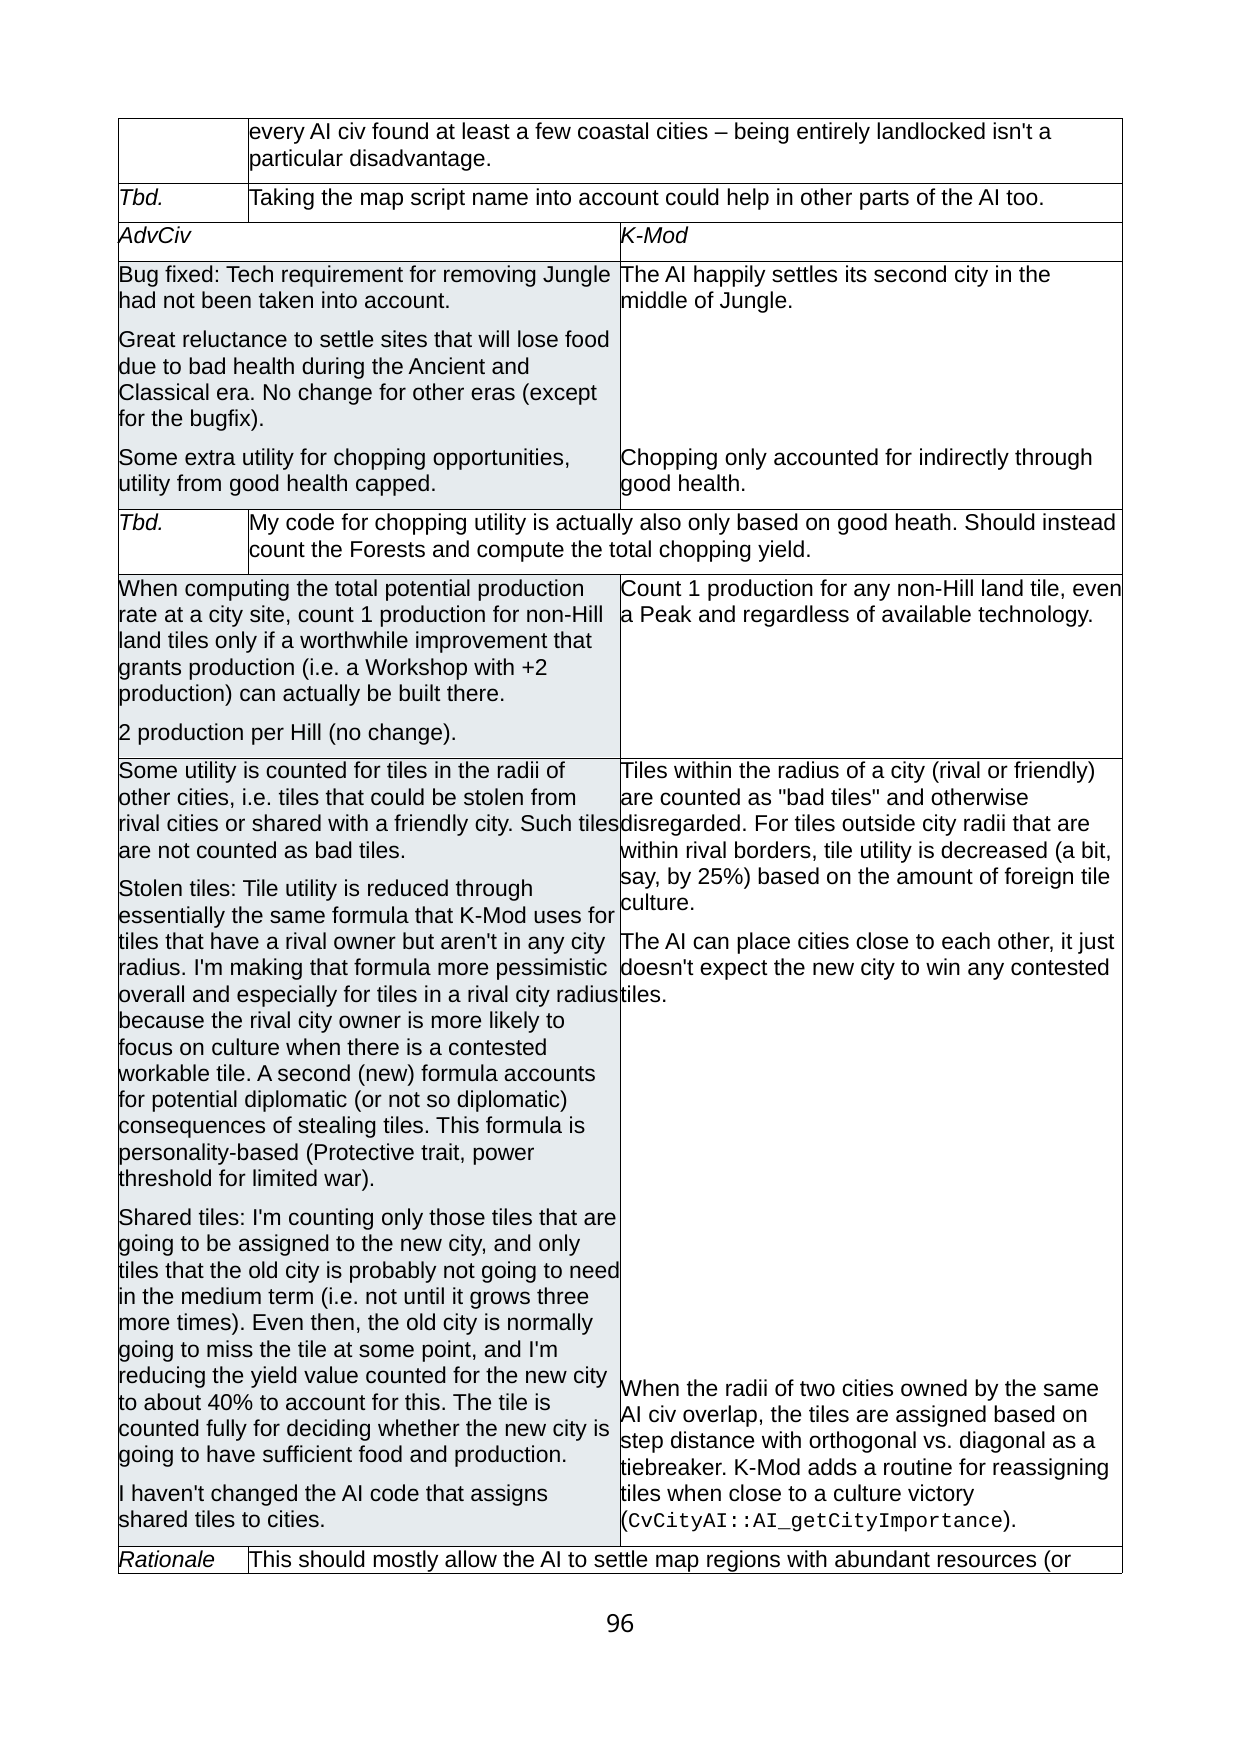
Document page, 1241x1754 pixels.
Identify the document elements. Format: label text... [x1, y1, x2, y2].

table_cell Taking the map script name into account could help in other parts of the AI too. [249, 184, 1122, 222]
table_cell Rationale [119, 1547, 248, 1573]
table_cell Tbd. [119, 510, 248, 574]
table_cell K-Mod [621, 223, 1122, 261]
table_cell every AI civ found at least a few coastal cities – being entirely landlocked isn't a particular disadvantage. [249, 119, 1122, 183]
table_cell This should mostly allow the AI to settle map regions with abundant resources (or [249, 1547, 1122, 1573]
table_cell When computing the total potential production rate at a city site, count 1 production for non-Hill land tiles only if a worthwhile improvement that grants production (i.e. a Workshop with +2 production) can actually be built there. 2 production per Hill (no change). [119, 575, 620, 757]
table_cell My code for chopping utility is actually also only based on good heath. Should instead count the Forests and compute the total chopping yield. [249, 510, 1122, 574]
table_cell [119, 119, 248, 183]
table_cell Some utility is counted for tiles in the radii of other cities, i.e. tiles that could be stolen from rival cities or shared with a friendly city. Such tiles are not counted as bad tiles. Stolen tiles: Tile utility is reduced through essentially the same formula that K-Mod uses for tiles that have a rival owner but aren't in any city radius. I'm making that formula more pessimistic overall and especially for tiles in a rival city radius because the rival city owner is more likely to focus on culture when there is a contested workable tile. A second (new) formula accounts for potential diplomatic (or not so diplomatic) consequences of stealing tiles. This formula is personality-based (Protective trait, power threshold for limited war). Shared tiles: I'm counting only those tiles that are going to be assigned to the new city, and only tiles that the old city is probably not going to need in the medium term (i.e. not until it grows three more times). Even then, the old city is normally going to miss the tile at some point, and I'm reducing the yield value counted for the new city to about 40% to account for this. The tile is counted fully for deciding whether the new city is going to have sufficient food and production. I haven't changed the AI code that assigns shared tiles to cities. [119, 759, 620, 1546]
table_cell The AI happily settles its second city in the middle of Jungle. Chopping only accounted for indirectly through good health. [621, 262, 1122, 509]
table_cell AdvCiv [119, 223, 620, 261]
table_cell Tbd. [119, 184, 248, 222]
table_cell Count 1 production for any non-Hill land tile, even a Peak and regardless of available technology. [621, 575, 1122, 757]
table_cell Bug fixed: Tech requirement for removing Jungle had not been taken into account. Great reluctance to settle sites that will lose food due to bad health during the Ancient and Classical era. No change for other eras (except for the bugfix). Some extra utility for chopping opportunities, utility from good health capped. [119, 262, 620, 509]
table_cell Tiles within the radius of a city (rival or friendly) are counted as "bad tiles" and otherwise disregarded. For tiles outside city radii that are within rival borders, tile utility is decreased (a bit, say, by 25%) based on the amount of foreign tile culture. The AI can place cities close to each other, it just doesn't expect the new city to win any contested tiles. When the radii of two cities owned by the same AI civ overlap, the tiles are assigned based on step distance with orthogonal vs. diagonal as a tiebreaker. K-Mod adds a routine for reassigning tiles when close to a culture victory (CvCityAI::AI_getCityImportance). [621, 759, 1122, 1546]
